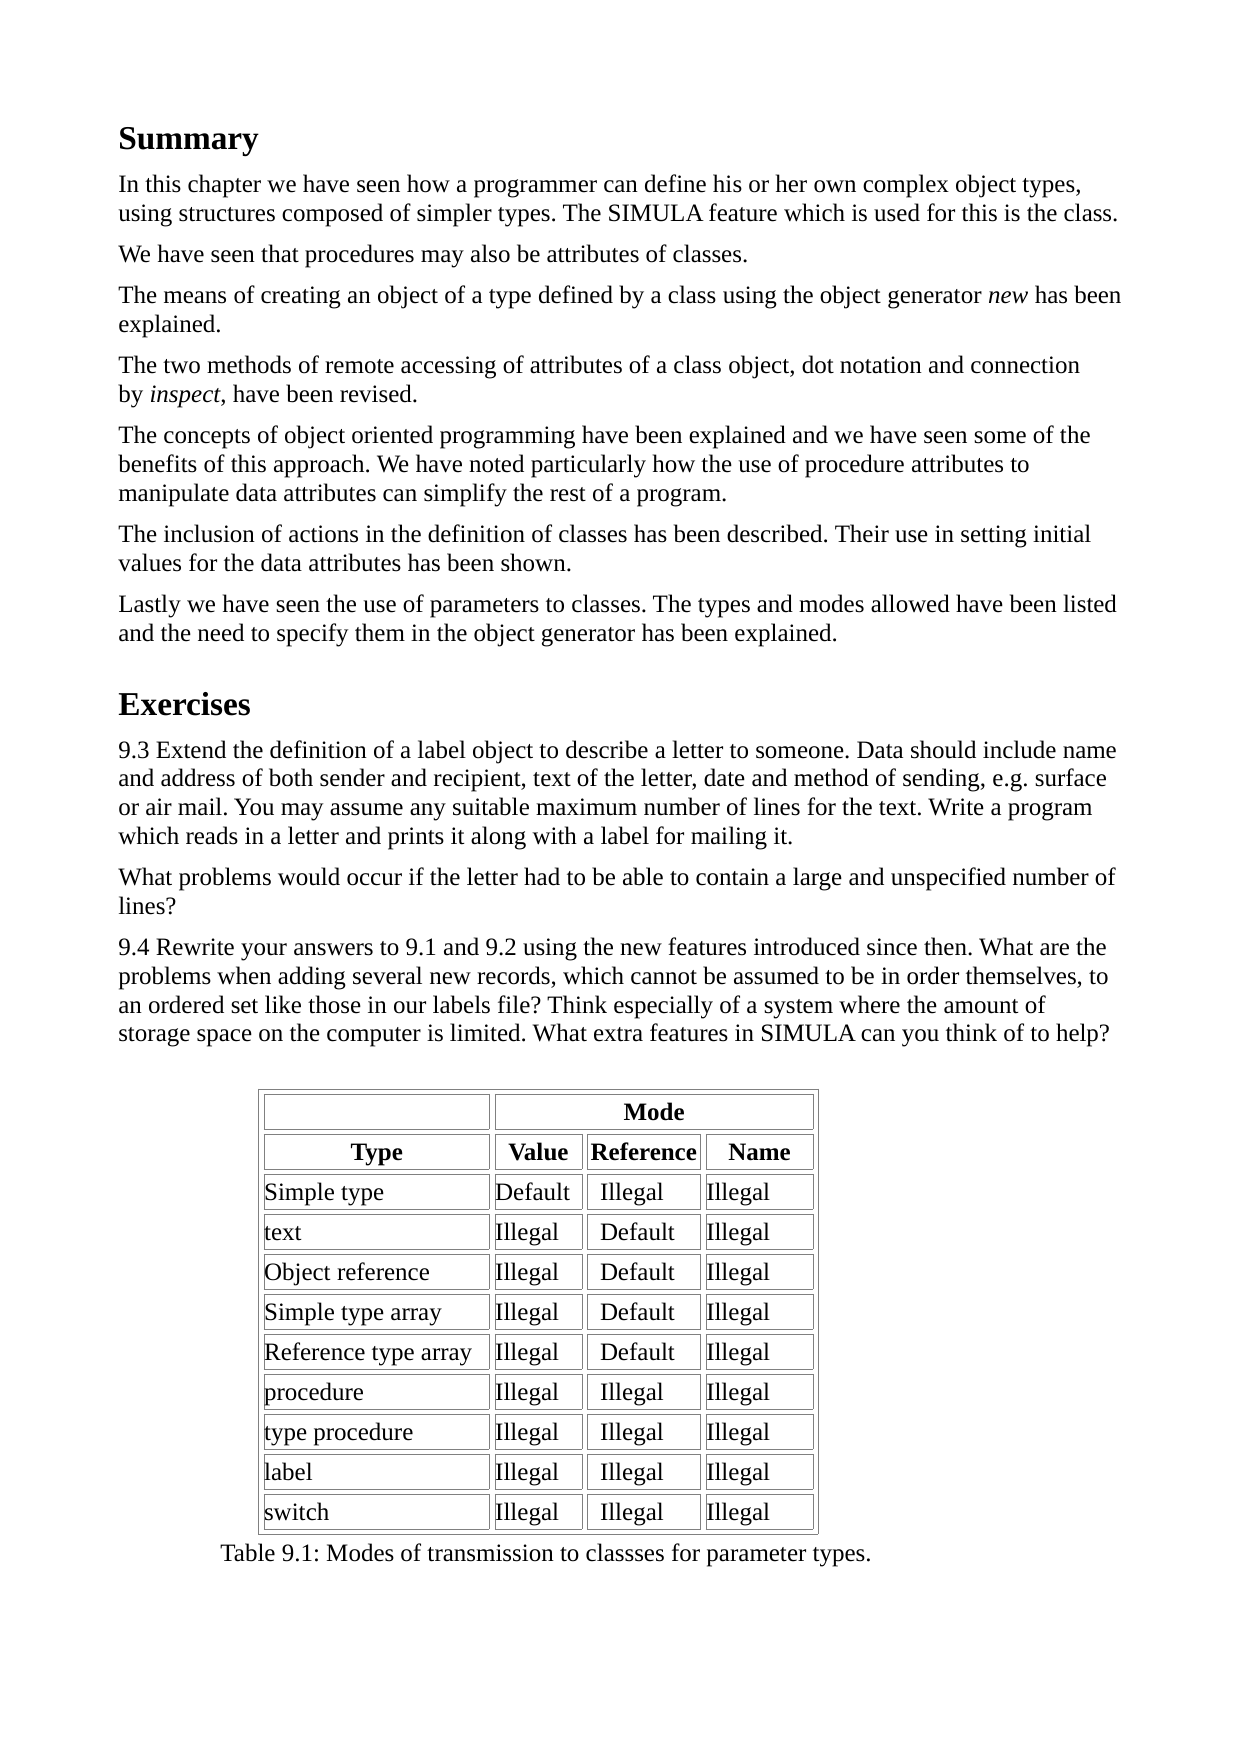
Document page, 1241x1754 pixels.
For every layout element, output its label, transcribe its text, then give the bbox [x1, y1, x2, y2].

subtitle Summary [118, 118, 1122, 156]
text The concepts of object oriented programming have been explained and we have seen some of the benefits of this approach. We have noted particularly how the use of procedure attributes to manipulate data attributes can simplify the rest of a program. [118, 420, 1122, 506]
table_cell label [261, 1449, 492, 1488]
subtitle Exercises [118, 684, 1122, 722]
table_cell Default [584, 1289, 703, 1328]
table_cell Illegal [492, 1329, 584, 1368]
table_cell Illegal [703, 1329, 816, 1368]
table_cell Illegal [703, 1249, 816, 1288]
table_cell procedure [261, 1369, 492, 1408]
table_cell Illegal [703, 1289, 816, 1328]
table_cell Reference [584, 1130, 703, 1168]
table_cell type procedure [261, 1409, 492, 1448]
table_cell Reference type array [261, 1329, 492, 1368]
table_cell Illegal [492, 1449, 584, 1488]
text The inclusion of actions in the definition of classes has been described. Their use in setting initial values for the data attributes has been shown. [118, 519, 1122, 576]
table_cell switch [261, 1489, 492, 1528]
table_cell Name [703, 1129, 816, 1168]
text The means of creating an object of a type defined by a class using the object generator new has been explained. [118, 280, 1122, 338]
table_cell Simple type array [261, 1289, 492, 1328]
table_cell Illegal [584, 1409, 703, 1448]
text In this chapter we have seen how a programmer can define his or her own complex object types, using structures composed of simpler types. The SIMULA feature which is used for this is the class. [118, 169, 1122, 226]
table_cell Illegal [584, 1169, 703, 1208]
text 9.4 Rewrite your answers to 9.1 and 9.2 using the new features introduced since then. What are the problems when adding several new records, which cannot be assumed to be in order themselves, to an ordered set like those in our labels file? Think especially of a system where the amount of storage space on the computer is limited. What extra features in SIMULA can you think of to help? [118, 932, 1122, 1047]
table_cell Illegal [703, 1449, 816, 1488]
table_cell Illegal [584, 1489, 703, 1528]
table_cell Illegal [703, 1409, 816, 1448]
text The two methods of remote accessing of attributes of a class object, dot notation and connection by inspect, have been revised. [118, 350, 1122, 408]
table_cell Illegal [492, 1289, 584, 1328]
table_header Mode [492, 1090, 816, 1128]
table_cell Default [584, 1209, 703, 1248]
text What problems would occur if the letter had to be able to contain a large and unspecified number of lines? [118, 862, 1122, 920]
table_cell Illegal [492, 1249, 584, 1288]
table_header [261, 1090, 492, 1128]
table_cell Value [492, 1129, 584, 1168]
table_cell Illegal [492, 1489, 584, 1528]
table_header [265, 1095, 489, 1128]
text 9.3 Extend the definition of a label object to describe a letter to someone. Data should include name and address of both sender and recipient, text of the letter, date and method of sending, e.g. surface or air mail. You may assume any suitable maximum number of lines for the text. Write a program which reads in a letter and prints it along with a label for mailing it. [118, 735, 1122, 850]
table_cell Type [261, 1129, 492, 1168]
table_cell Object reference [261, 1249, 492, 1288]
table_cell Illegal [584, 1449, 703, 1488]
table_cell Illegal [492, 1409, 584, 1448]
table_cell Illegal [703, 1489, 816, 1528]
table_cell Illegal [703, 1209, 816, 1248]
table_cell Simple type [261, 1169, 492, 1208]
table_cell Illegal [703, 1169, 816, 1208]
table_cell Illegal [703, 1369, 816, 1408]
text We have seen that procedures may also be attributes of classes. [118, 239, 1122, 268]
table_cell Default [584, 1249, 703, 1288]
table_cell Illegal [584, 1369, 703, 1408]
table_cell text [261, 1209, 492, 1248]
text Lastly we have seen the use of parameters to classes. The types and modes allowed have been listed and the need to specify them in the object generator has been explained. [118, 589, 1122, 646]
table_cell Default [584, 1329, 703, 1368]
text Table 9.1: Modes of transmission to classses for parameter types. [118, 1534, 1122, 1567]
table_cell Default [492, 1169, 584, 1208]
table_cell Illegal [492, 1209, 584, 1248]
table_cell Illegal [492, 1369, 584, 1408]
